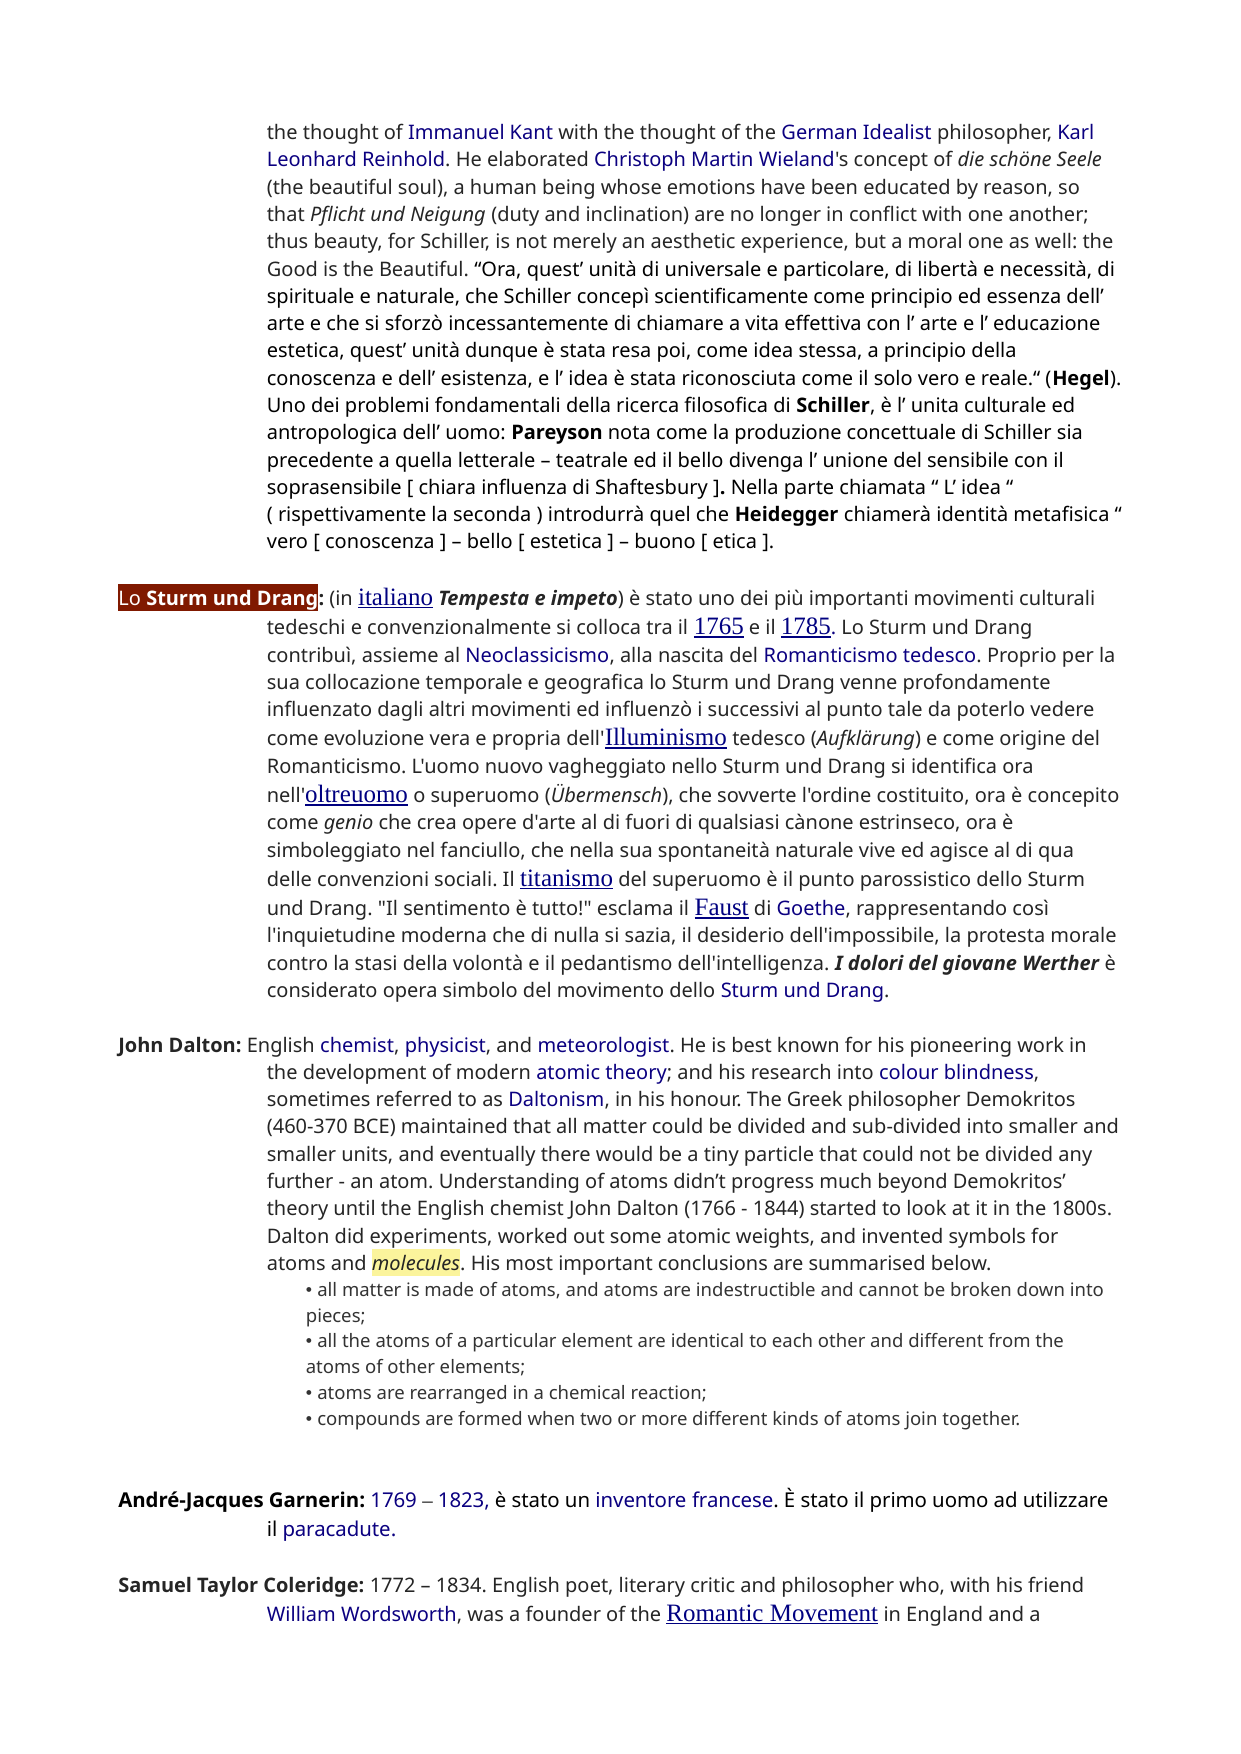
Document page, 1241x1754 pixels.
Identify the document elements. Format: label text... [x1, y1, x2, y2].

list all matter is made of atoms, and atoms are indestructible and cannot be broken down into pieces; [306, 1276, 1122, 1328]
text the thought of Immanuel Kant with the thought of the German Idealist philosopher, Karl Leonhard Reinhold. He elaborated Christoph Martin Wieland's concept of die schöne Seele (the beautiful soul), a human being whose emotions have been educated by reason, so that Pflicht und Neigung (duty and inclination) are no longer in conflict with one another; thus beauty, for Schiller, is not merely an aesthetic experience, but a moral one as well: the Good is the Beautiful. “Ora, quest’ unità di universale e particolare, di libertà e necessità, di spirituale e naturale, che Schiller concepì scientificamente come principio ed essenza dell’ arte e che si sforzò incessantemente di chiamare a vita effettiva con l’ arte e l’ educazione estetica, quest’ unità dunque è stata resa poi, come idea stessa, a principio della conoscenza e dell’ esistenza, e l’ idea è stata riconosciuta come il solo vero e reale.“ (Hegel). Uno dei problemi fondamentali della ricerca filosofica di Schiller, è l’ unita culturale ed antropologica dell’ uomo: Pareyson nota come la produzione concettuale di Schiller sia precedente a quella letterale – teatrale ed il bello divenga l’ unione del sensibile con il soprasensibile [ chiara influenza di Shaftesbury ]. Nella parte chiamata “ L’ idea “ ( rispettivamente la seconda ) introdurrà quel che Heidegger chiamerà identità metafisica “ vero [ conoscenza ] – bello [ estetica ] – buono [ etica ]. [118, 118, 1122, 555]
list compounds are formed when two or more different kinds of atoms join together. [306, 1405, 1122, 1431]
list atoms are rearranged in a chemical reaction; [306, 1379, 1122, 1405]
text Samuel Taylor Coleridge: 1772 – 1834. English poet, literary critic and philosopher who, with his friend William Wordsworth, was a founder of the Romantic Movement in England and a [118, 1571, 1122, 1627]
text John Dalton: English chemist, physicist, and meteorologist. He is best known for his pioneering work in the development of modern atomic theory; and his research into colour blindness, sometimes referred to as Daltonism, in his honour. The Greek philosopher Demokritos (460-370 BCE) maintained that all matter could be divided and sub-divided into smaller and smaller units, and eventually there would be a tiny particle that could not be divided any further - an atom. Understanding of atoms didn’t progress much beyond Demokritos’ theory until the English chemist John Dalton (1766 - 1844) started to look at it in the 1800s. Dalton did experiments, worked out some atomic weights, and invented symbols for atoms and molecules. His most important conclusions are summarised below. [118, 1031, 1122, 1276]
text André-Jacques Garnerin: 1769 – 1823, è stato un inventore francese. È stato il primo uomo ad utilizzare il paracadute. [118, 1485, 1122, 1542]
text Lo Sturm und Drang: (in italiano Tempesta e impeto) è stato uno dei più importanti movimenti culturali tedeschi e convenzionalmente si colloca tra il 1765 e il 1785. Lo Sturm und Drang contribuì, assieme al Neoclassicismo, alla nascita del Romanticismo tedesco. Proprio per la sua collocazione temporale e geografica lo Sturm und Drang venne profondamente influenzato dagli altri movimenti ed influenzò i successivi al punto tale da poterlo vedere come evoluzione vera e propria dell'Illuminismo tedesco (Aufklärung) e come origine del Romanticismo. L'uomo nuovo vagheggiato nello Sturm und Drang si identifica ora nell'oltreuomo o superuomo (Übermensch), che sovverte l'ordine costituito, ora è concepito come genio che crea opere d'arte al di fuori di qualsiasi cànone estrinseco, ora è simboleggiato nel fanciullo, che nella sua spontaneità naturale vive ed agisce al di qua delle convenzioni sociali. Il titanismo del superuomo è il punto parossistico dello Sturm und Drang. "Il sentimento è tutto!" esclama il Faust di Goethe, rappresentando così l'inquietudine moderna che di nulla si sazia, il desiderio dell'impossibile, la protesta morale contro la stasi della volontà e il pedantismo dell'intelligenza. I dolori del giovane Werther è considerato opera simbolo del movimento dello Sturm und Drang. [118, 582, 1122, 1003]
list all the atoms of a particular element are identical to each other and different from the atoms of other elements; [306, 1328, 1122, 1379]
